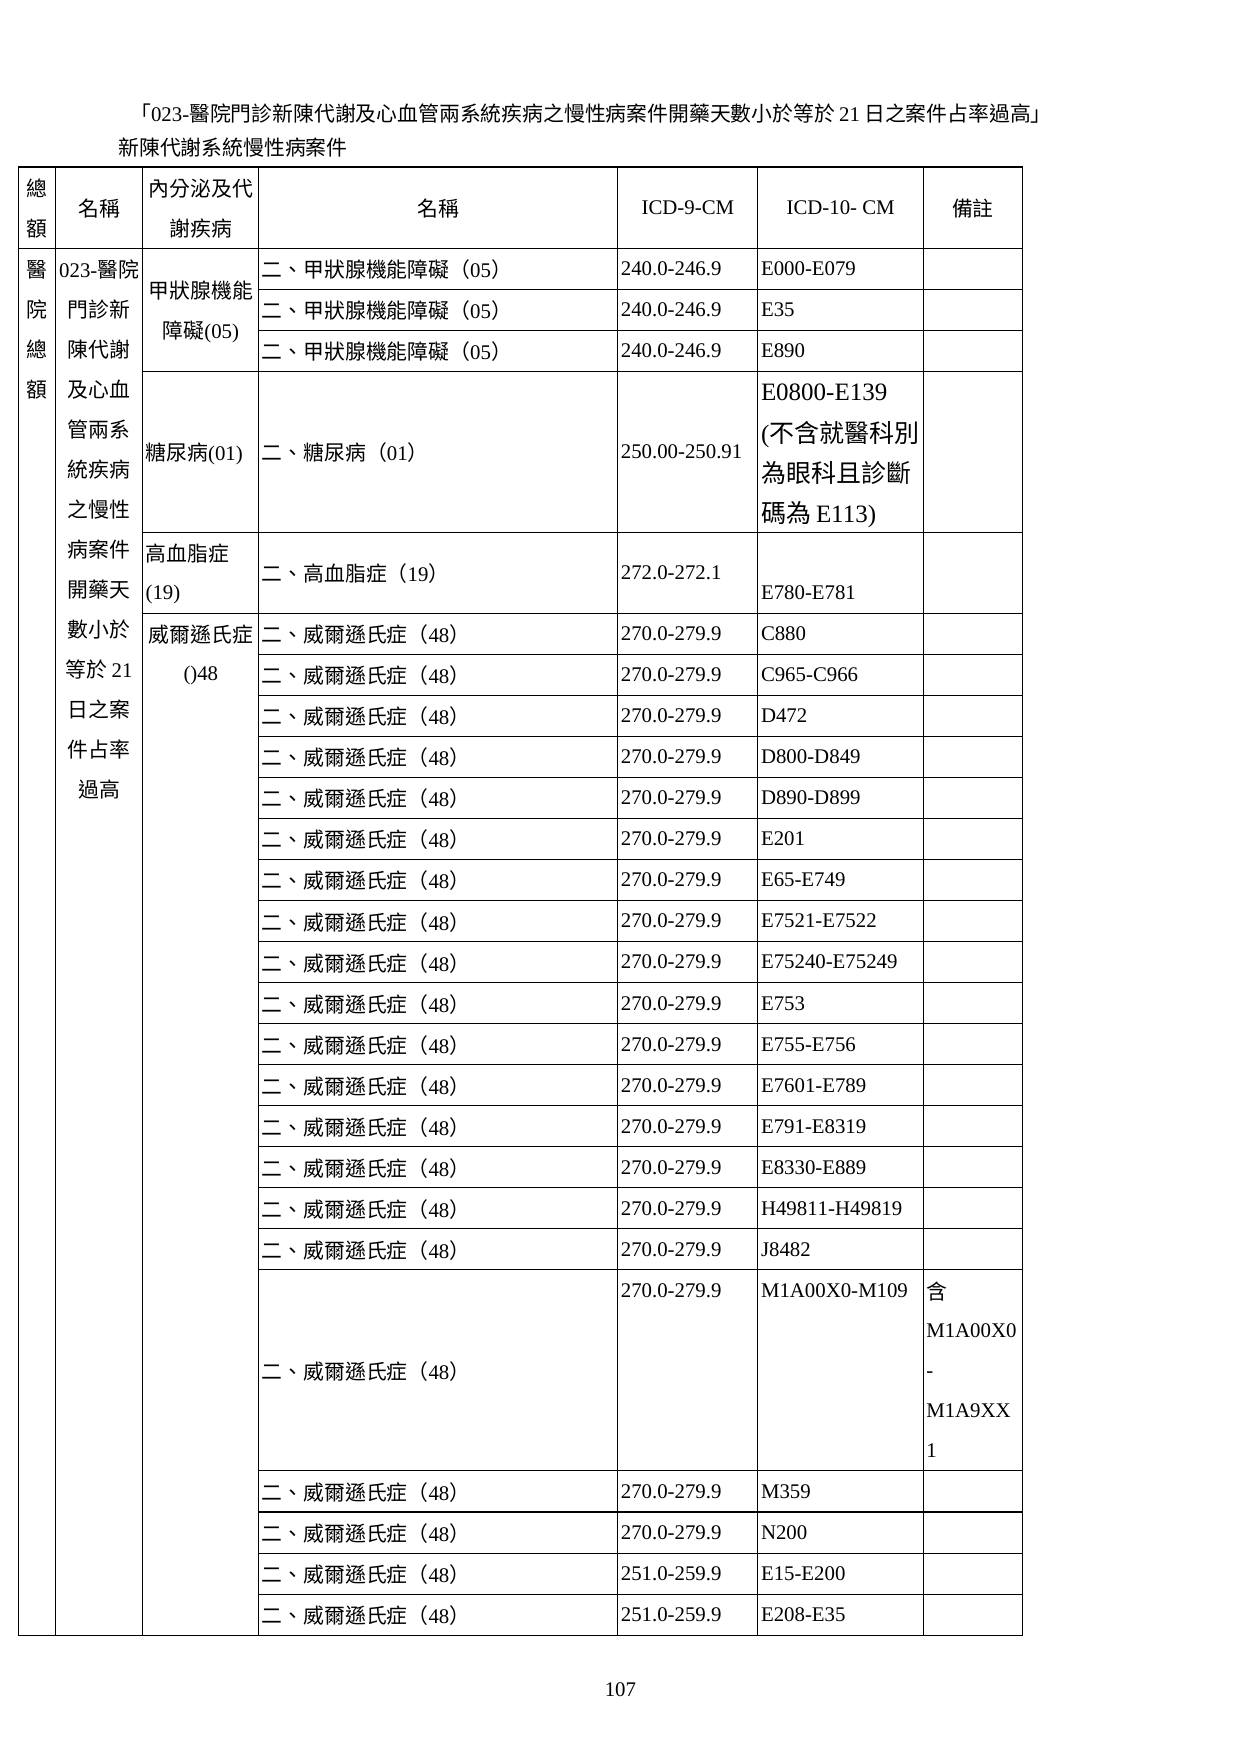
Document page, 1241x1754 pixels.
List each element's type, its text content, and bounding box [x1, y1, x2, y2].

table_cell [924, 860, 1022, 900]
text 新陳代謝系統慢性病案件 [118, 132, 1122, 162]
table_cell [924, 1106, 1022, 1146]
table_cell 二、糖尿病（01） [259, 372, 617, 532]
table_cell 二、威爾遜氏症（48） [259, 1471, 617, 1511]
table_cell N200 [758, 1513, 923, 1552]
table_cell 含M1A00X0-M1A9XX1 [924, 1270, 1022, 1470]
table_cell 270.0-279.9 [618, 1065, 757, 1105]
table_cell [924, 655, 1022, 695]
table_header 名稱 [259, 168, 617, 247]
text 「023-醫院門診新陳代謝及心血管兩系統疾病之慢性病案件開藥天數小於等於21日之案件占率過高」 [59, 97, 1122, 127]
table_cell 251.0-259.9 [618, 1595, 757, 1634]
table_cell [924, 1065, 1022, 1105]
table_cell E201 [758, 819, 923, 859]
table_cell E0800-E139 (不含就醫科別為眼科且診斷碼為E113) [758, 372, 923, 532]
table_cell C965-C966 [758, 655, 923, 695]
table_cell 270.0-279.9 [618, 1147, 757, 1187]
table_cell [924, 1188, 1022, 1228]
table_cell [924, 1513, 1022, 1552]
table_cell D800-D849 [758, 737, 923, 777]
table_cell E208-E35 [758, 1595, 923, 1634]
table_cell 272.0-272.1 [618, 533, 757, 613]
table_cell E755-E756 [758, 1024, 923, 1064]
table_cell E7601-E789 [758, 1065, 923, 1105]
table_cell 二、威爾遜氏症（48） [259, 614, 617, 654]
table_cell 二、甲狀腺機能障礙（05） [259, 290, 617, 329]
table_cell 270.0-279.9 [618, 983, 757, 1023]
table_cell E791-E8319 [758, 1106, 923, 1146]
table_cell [924, 901, 1022, 941]
table_cell [924, 1229, 1022, 1269]
table_cell 二、威爾遜氏症（48） [259, 983, 617, 1023]
table_cell 二、威爾遜氏症（48） [259, 1554, 617, 1593]
table_cell 270.0-279.9 [618, 778, 757, 818]
table_cell J8482 [758, 1229, 923, 1269]
table_cell 251.0-259.9 [618, 1554, 757, 1593]
table_cell 二、威爾遜氏症（48） [259, 1024, 617, 1064]
table_cell 270.0-279.9 [618, 1024, 757, 1064]
table_cell [924, 533, 1022, 613]
table_cell C880 [758, 614, 923, 654]
table_cell [924, 1024, 1022, 1064]
table_cell 270.0-279.9 [618, 860, 757, 900]
table_cell 二、威爾遜氏症（48） [259, 1513, 617, 1552]
table_cell 270.0-279.9 [618, 737, 757, 777]
table_cell 二、威爾遜氏症（48） [259, 901, 617, 941]
table_cell [924, 778, 1022, 818]
table_cell 270.0-279.9 [618, 1188, 757, 1228]
table_cell 240.0-246.9 [618, 249, 757, 288]
table_header 備註 [924, 168, 1022, 247]
table_cell 二、威爾遜氏症（48） [259, 1106, 617, 1146]
table_cell [924, 1471, 1022, 1511]
table_cell 二、威爾遜氏症（48） [259, 1229, 617, 1269]
table_cell 二、威爾遜氏症（48） [259, 1270, 617, 1470]
table_cell 023-醫院門診新陳代謝及心血管兩系統疾病之慢性病案件開藥天數小於等於21日之案件占率過高 [56, 249, 142, 1634]
table_cell 二、威爾遜氏症（48） [259, 778, 617, 818]
table_cell E000-E079 [758, 249, 923, 288]
table_cell 270.0-279.9 [618, 696, 757, 736]
table_cell 甲狀腺機能障礙(05) [143, 249, 258, 371]
table_cell 二、威爾遜氏症（48） [259, 1595, 617, 1634]
table_cell 270.0-279.9 [618, 1270, 757, 1470]
table_cell [924, 614, 1022, 654]
table_header 內分泌及代謝疾病 [143, 168, 258, 247]
table_header ICD-10- CM [758, 168, 923, 247]
table_cell [924, 331, 1022, 371]
table_cell 二、威爾遜氏症（48） [259, 655, 617, 695]
table_cell 250.00-250.91 [618, 372, 757, 532]
table_cell 二、甲狀腺機能障礙（05） [259, 249, 617, 288]
table_cell [924, 1554, 1022, 1593]
table_cell 二、甲狀腺機能障礙（05） [259, 331, 617, 371]
table_header 總額 [19, 168, 55, 247]
table_cell 270.0-279.9 [618, 1106, 757, 1146]
table_cell 240.0-246.9 [618, 331, 757, 371]
table_cell 240.0-246.9 [618, 290, 757, 329]
table_cell 二、高血脂症（19） [259, 533, 617, 613]
table_cell [924, 696, 1022, 736]
table_cell [924, 737, 1022, 777]
table_cell E35 [758, 290, 923, 329]
table_cell 270.0-279.9 [618, 1513, 757, 1552]
table_cell [924, 290, 1022, 329]
table_cell E7521-E7522 [758, 901, 923, 941]
table_cell 270.0-279.9 [618, 942, 757, 982]
table_cell 糖尿病(01) [143, 372, 258, 532]
table_cell 270.0-279.9 [618, 901, 757, 941]
table_cell M1A00X0-M109 [758, 1270, 923, 1470]
table_cell E75240-E75249 [758, 942, 923, 982]
table_cell 270.0-279.9 [618, 819, 757, 859]
table_cell 二、威爾遜氏症（48） [259, 1188, 617, 1228]
table_cell E780-E781 [758, 533, 923, 613]
table_cell 二、威爾遜氏症（48） [259, 819, 617, 859]
table_cell 二、威爾遜氏症（48） [259, 696, 617, 736]
table_cell 270.0-279.9 [618, 1229, 757, 1269]
table_cell [924, 249, 1022, 288]
table_header 名稱 [56, 168, 142, 247]
table_cell 醫院總額 [19, 249, 55, 1634]
table_cell 威爾遜氏症()48 [143, 614, 258, 1634]
table_cell 270.0-279.9 [618, 655, 757, 695]
table_cell E8330-E889 [758, 1147, 923, 1187]
table_cell [924, 983, 1022, 1023]
table_cell D472 [758, 696, 923, 736]
table_cell [924, 1147, 1022, 1187]
table_cell 270.0-279.9 [618, 614, 757, 654]
table_cell E65-E749 [758, 860, 923, 900]
table_cell M359 [758, 1471, 923, 1511]
table_cell 270.0-279.9 [618, 1471, 757, 1511]
table_cell [924, 942, 1022, 982]
table_cell E753 [758, 983, 923, 1023]
table_cell D890-D899 [758, 778, 923, 818]
table_cell E15-E200 [758, 1554, 923, 1593]
table_cell E890 [758, 331, 923, 371]
table_cell [924, 1595, 1022, 1634]
table_header ICD-9-CM [618, 168, 757, 247]
table_cell 二、威爾遜氏症（48） [259, 1065, 617, 1105]
table_cell 二、威爾遜氏症（48） [259, 737, 617, 777]
table_cell [924, 372, 1022, 532]
table_cell 二、威爾遜氏症（48） [259, 1147, 617, 1187]
table_cell 二、威爾遜氏症（48） [259, 942, 617, 982]
table_cell 高血脂症(19) [143, 533, 258, 613]
table_cell [924, 819, 1022, 859]
table_cell 二、威爾遜氏症（48） [259, 860, 617, 900]
table_cell H49811-H49819 [758, 1188, 923, 1228]
